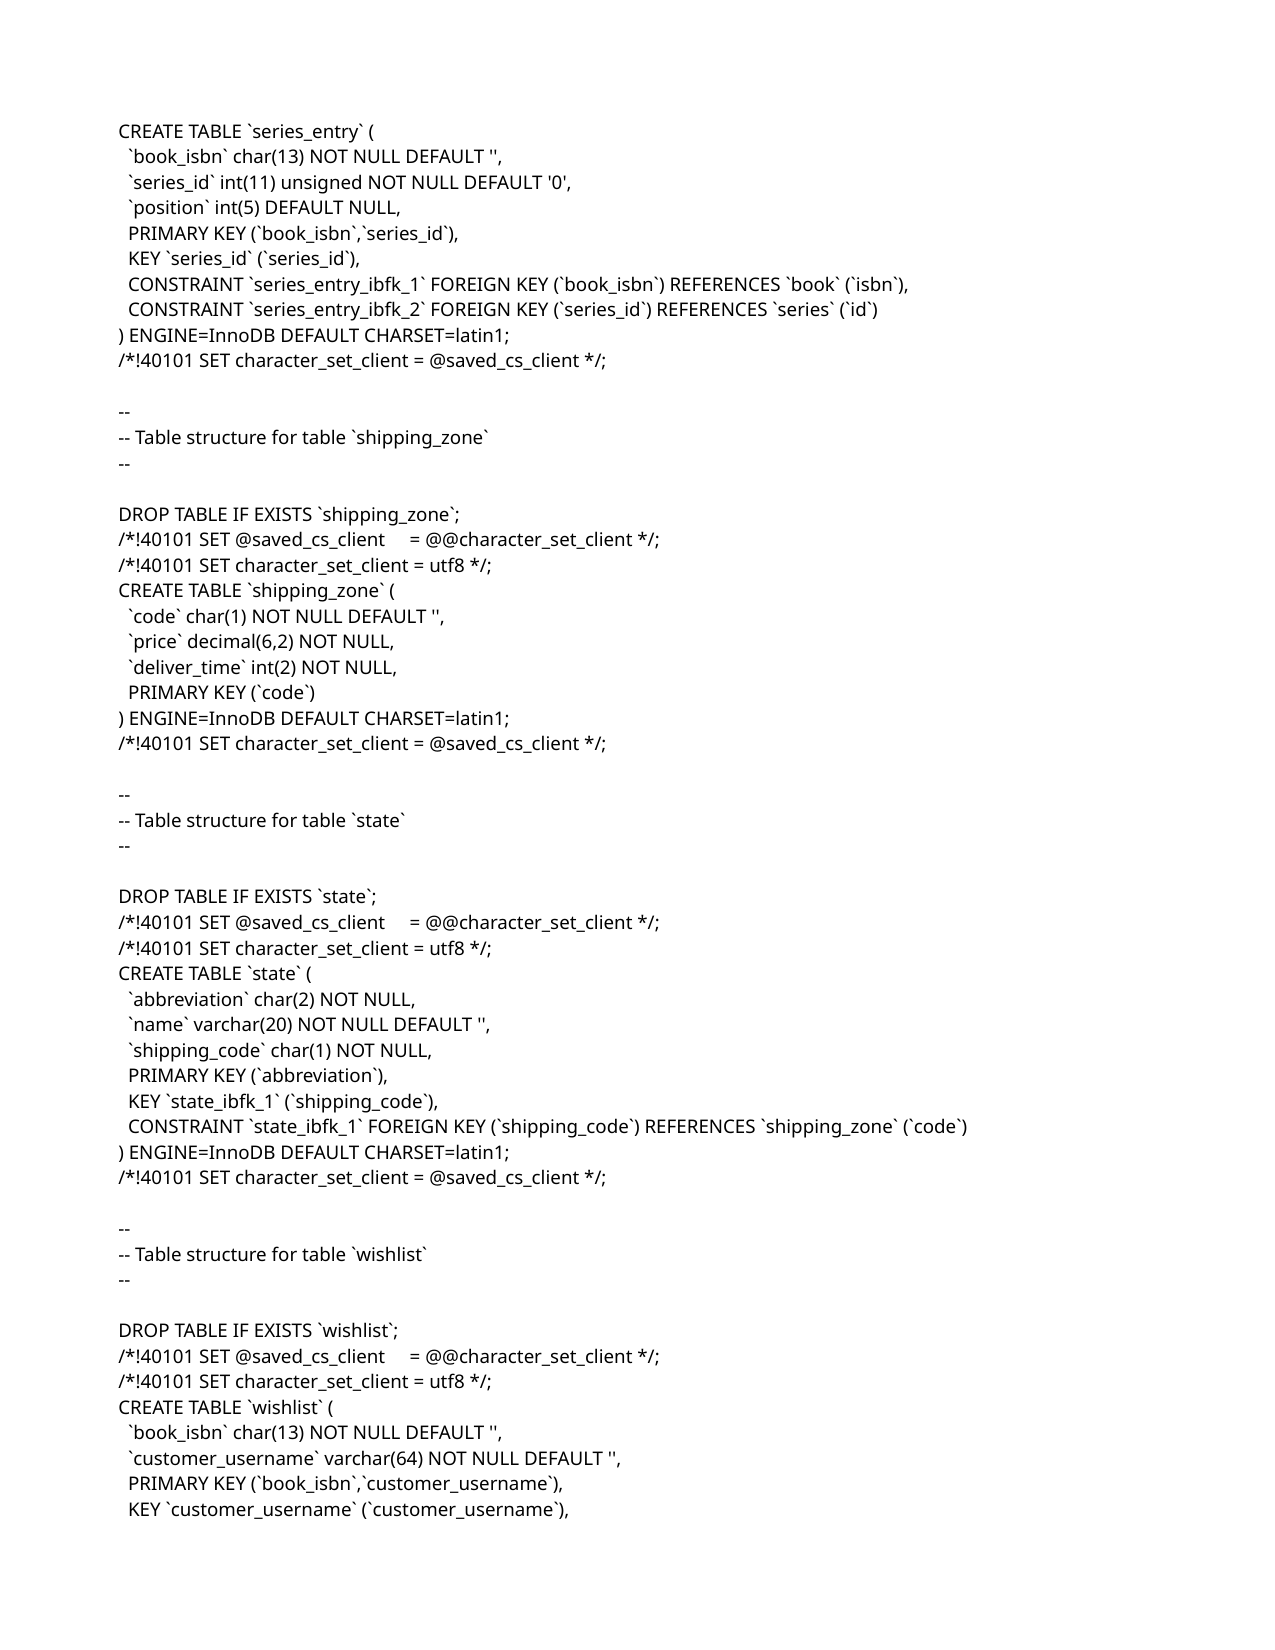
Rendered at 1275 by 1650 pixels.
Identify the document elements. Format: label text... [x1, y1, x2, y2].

text DROP TABLE IF EXISTS `state`; [118, 884, 1157, 909]
text /*!40101 SET character_set_client = utf8 */; [118, 552, 1157, 577]
text /*!40101 SET character_set_client = @saved_cs_client */; [118, 348, 1157, 373]
text /*!40101 SET character_set_client = utf8 */; [118, 935, 1157, 960]
text -- Table structure for table `shipping_zone` [118, 424, 1157, 450]
text -- [118, 399, 1157, 424]
text -- [118, 1267, 1157, 1292]
text `customer_username` varchar(64) NOT NULL DEFAULT '', [118, 1445, 1157, 1471]
text ) ENGINE=InnoDB DEFAULT CHARSET=latin1; [118, 1139, 1157, 1164]
text `code` char(1) NOT NULL DEFAULT '', [118, 603, 1157, 628]
text -- Table structure for table `state` [118, 807, 1157, 833]
text PRIMARY KEY (`abbreviation`), [118, 1062, 1157, 1088]
text ) ENGINE=InnoDB DEFAULT CHARSET=latin1; [118, 705, 1157, 731]
text DROP TABLE IF EXISTS `shipping_zone`; [118, 501, 1157, 526]
text -- [118, 1216, 1157, 1241]
text KEY `state_ibfk_1` (`shipping_code`), [118, 1088, 1157, 1113]
text CONSTRAINT `series_entry_ibfk_1` FOREIGN KEY (`book_isbn`) REFERENCES `book` (`isbn`), [118, 271, 1157, 297]
text `shipping_code` char(1) NOT NULL, [118, 1037, 1157, 1062]
text CREATE TABLE `shipping_zone` ( [118, 577, 1157, 603]
text CONSTRAINT `series_entry_ibfk_2` FOREIGN KEY (`series_id`) REFERENCES `series` (`id`) [118, 297, 1157, 322]
text -- [118, 450, 1157, 475]
text /*!40101 SET character_set_client = @saved_cs_client */; [118, 731, 1157, 756]
text KEY `customer_username` (`customer_username`), [118, 1496, 1157, 1522]
text PRIMARY KEY (`code`) [118, 679, 1157, 705]
text KEY `series_id` (`series_id`), [118, 246, 1157, 271]
text `series_id` int(11) unsigned NOT NULL DEFAULT '0', [118, 169, 1157, 195]
text -- [118, 833, 1157, 858]
text `abbreviation` char(2) NOT NULL, [118, 986, 1157, 1011]
text /*!40101 SET @saved_cs_client = @@character_set_client */; [118, 909, 1157, 935]
text PRIMARY KEY (`book_isbn`,`customer_username`), [118, 1471, 1157, 1496]
text `deliver_time` int(2) NOT NULL, [118, 654, 1157, 679]
text CREATE TABLE `state` ( [118, 960, 1157, 986]
text `book_isbn` char(13) NOT NULL DEFAULT '', [118, 144, 1157, 169]
text -- [118, 782, 1157, 807]
text CREATE TABLE `series_entry` ( [118, 118, 1157, 144]
text /*!40101 SET character_set_client = utf8 */; [118, 1369, 1157, 1394]
text ) ENGINE=InnoDB DEFAULT CHARSET=latin1; [118, 322, 1157, 348]
text /*!40101 SET @saved_cs_client = @@character_set_client */; [118, 1343, 1157, 1369]
text -- Table structure for table `wishlist` [118, 1241, 1157, 1267]
text `position` int(5) DEFAULT NULL, [118, 195, 1157, 220]
text `price` decimal(6,2) NOT NULL, [118, 628, 1157, 654]
text /*!40101 SET character_set_client = @saved_cs_client */; [118, 1164, 1157, 1190]
text CREATE TABLE `wishlist` ( [118, 1394, 1157, 1420]
text /*!40101 SET @saved_cs_client = @@character_set_client */; [118, 526, 1157, 552]
text PRIMARY KEY (`book_isbn`,`series_id`), [118, 220, 1157, 246]
text CONSTRAINT `state_ibfk_1` FOREIGN KEY (`shipping_code`) REFERENCES `shipping_zone` (`code`) [118, 1113, 1157, 1139]
text `book_isbn` char(13) NOT NULL DEFAULT '', [118, 1420, 1157, 1445]
text `name` varchar(20) NOT NULL DEFAULT '', [118, 1011, 1157, 1037]
text DROP TABLE IF EXISTS `wishlist`; [118, 1318, 1157, 1343]
